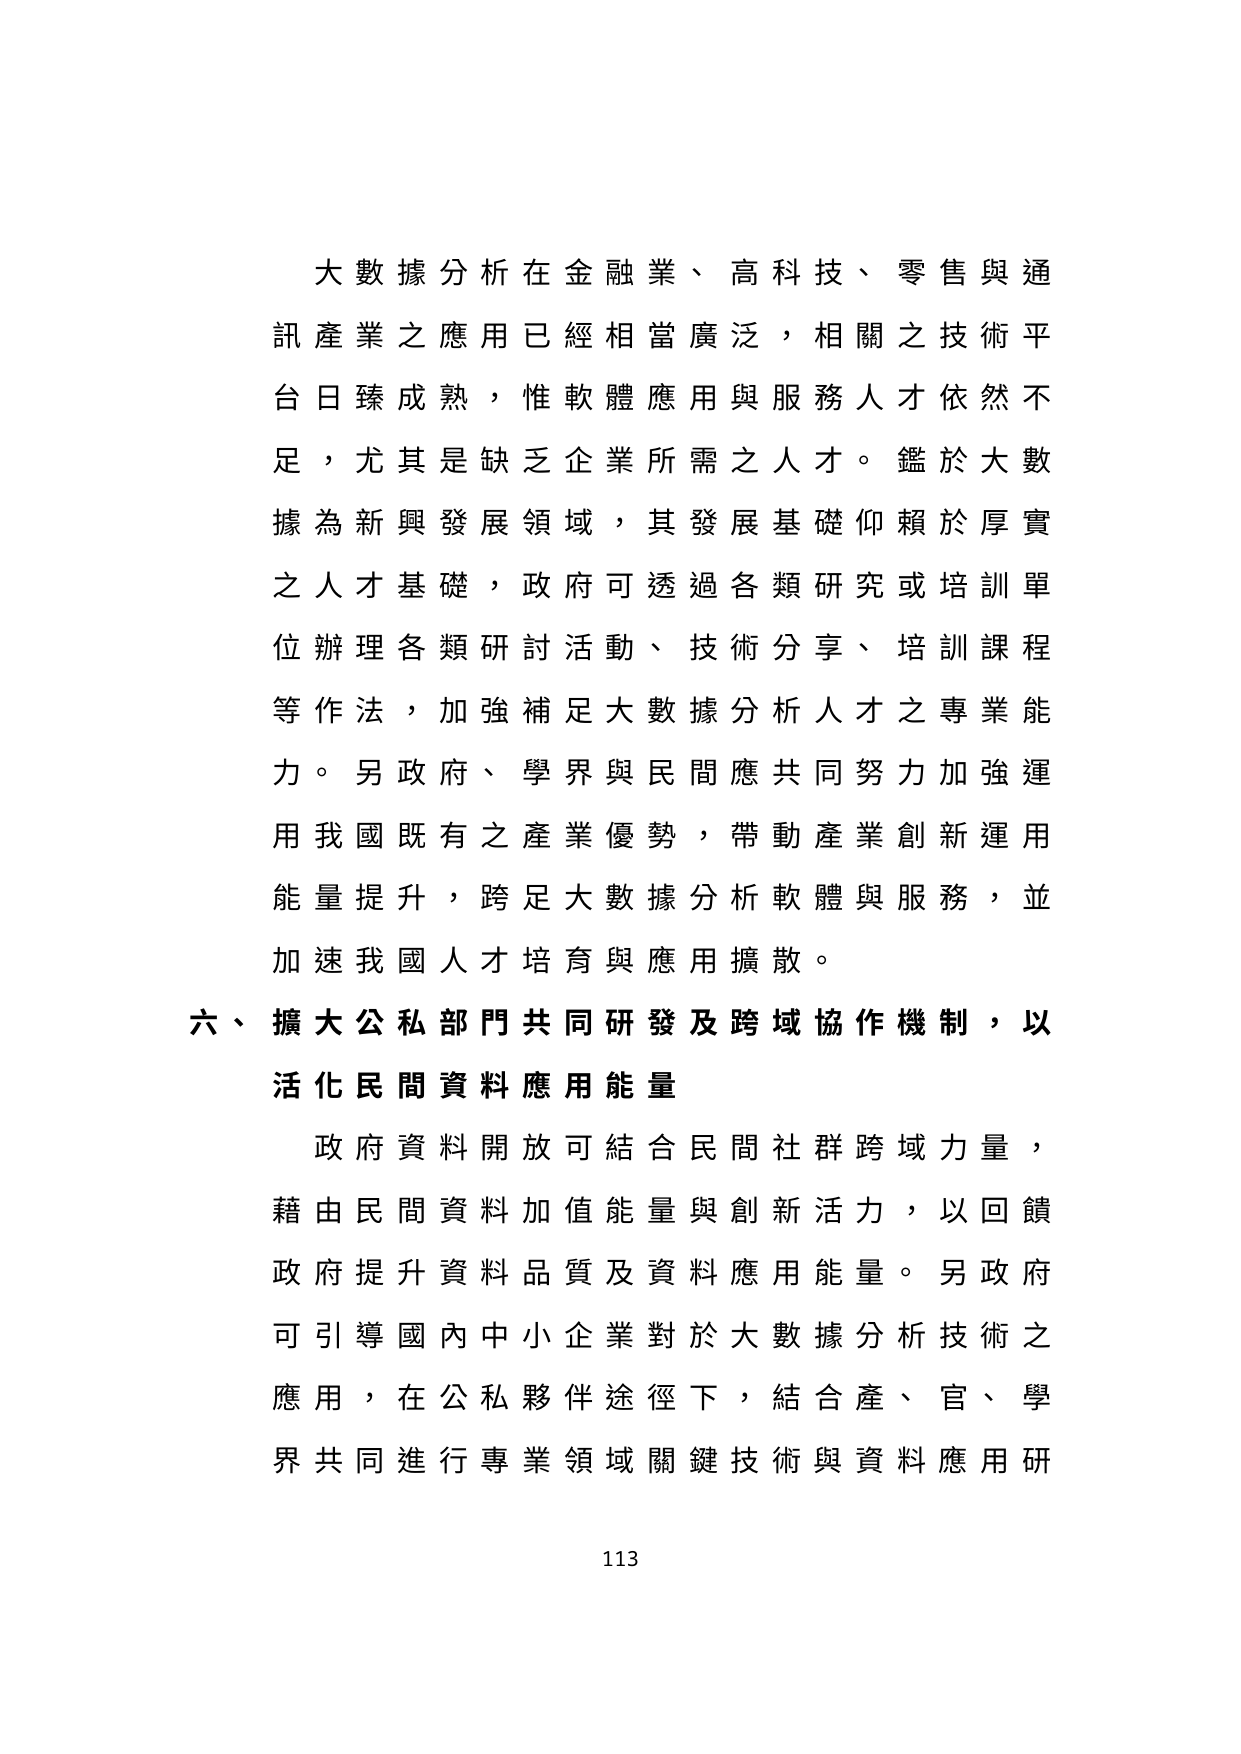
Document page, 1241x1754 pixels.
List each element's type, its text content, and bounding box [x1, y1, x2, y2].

text 六、擴大公私部門共同研發及跨域協作機制，以活化民間資料應用能量 [183, 979, 1058, 1104]
text 政府資料開放可結合民間社群跨域力量，藉由民間資料加值能量與創新活力，以回饋政府提升資料品質及資料應用能量。另政府可引導國內中小企業對於大數據分析技術之應用，在公私夥伴途徑下，結合產、官、學界共同進行專業領域關鍵技術與資料應用研 [242, 1104, 1058, 1479]
text 大數據分析在金融業、高科技、零售與通訊產業之應用已經相當廣泛，相關之技術平台日臻成熟，惟軟體應用與服務人才依然不足，尤其是缺乏企業所需之人才。鑑於大數據為新興發展領域，其發展基礎仰賴於厚實之人才基礎，政府可透過各類研究或培訓單位辦理各類研討活動、技術分享、培訓課程等作法，加強補足大數據分析人才之專業能力。另政府、學界與民間應共同努力加強運用我國既有之產業優勢，帶動產業創新運用能量提升，跨足大數據分析軟體與服務，並加速我國人才培育與應用擴散。 [242, 229, 1058, 979]
